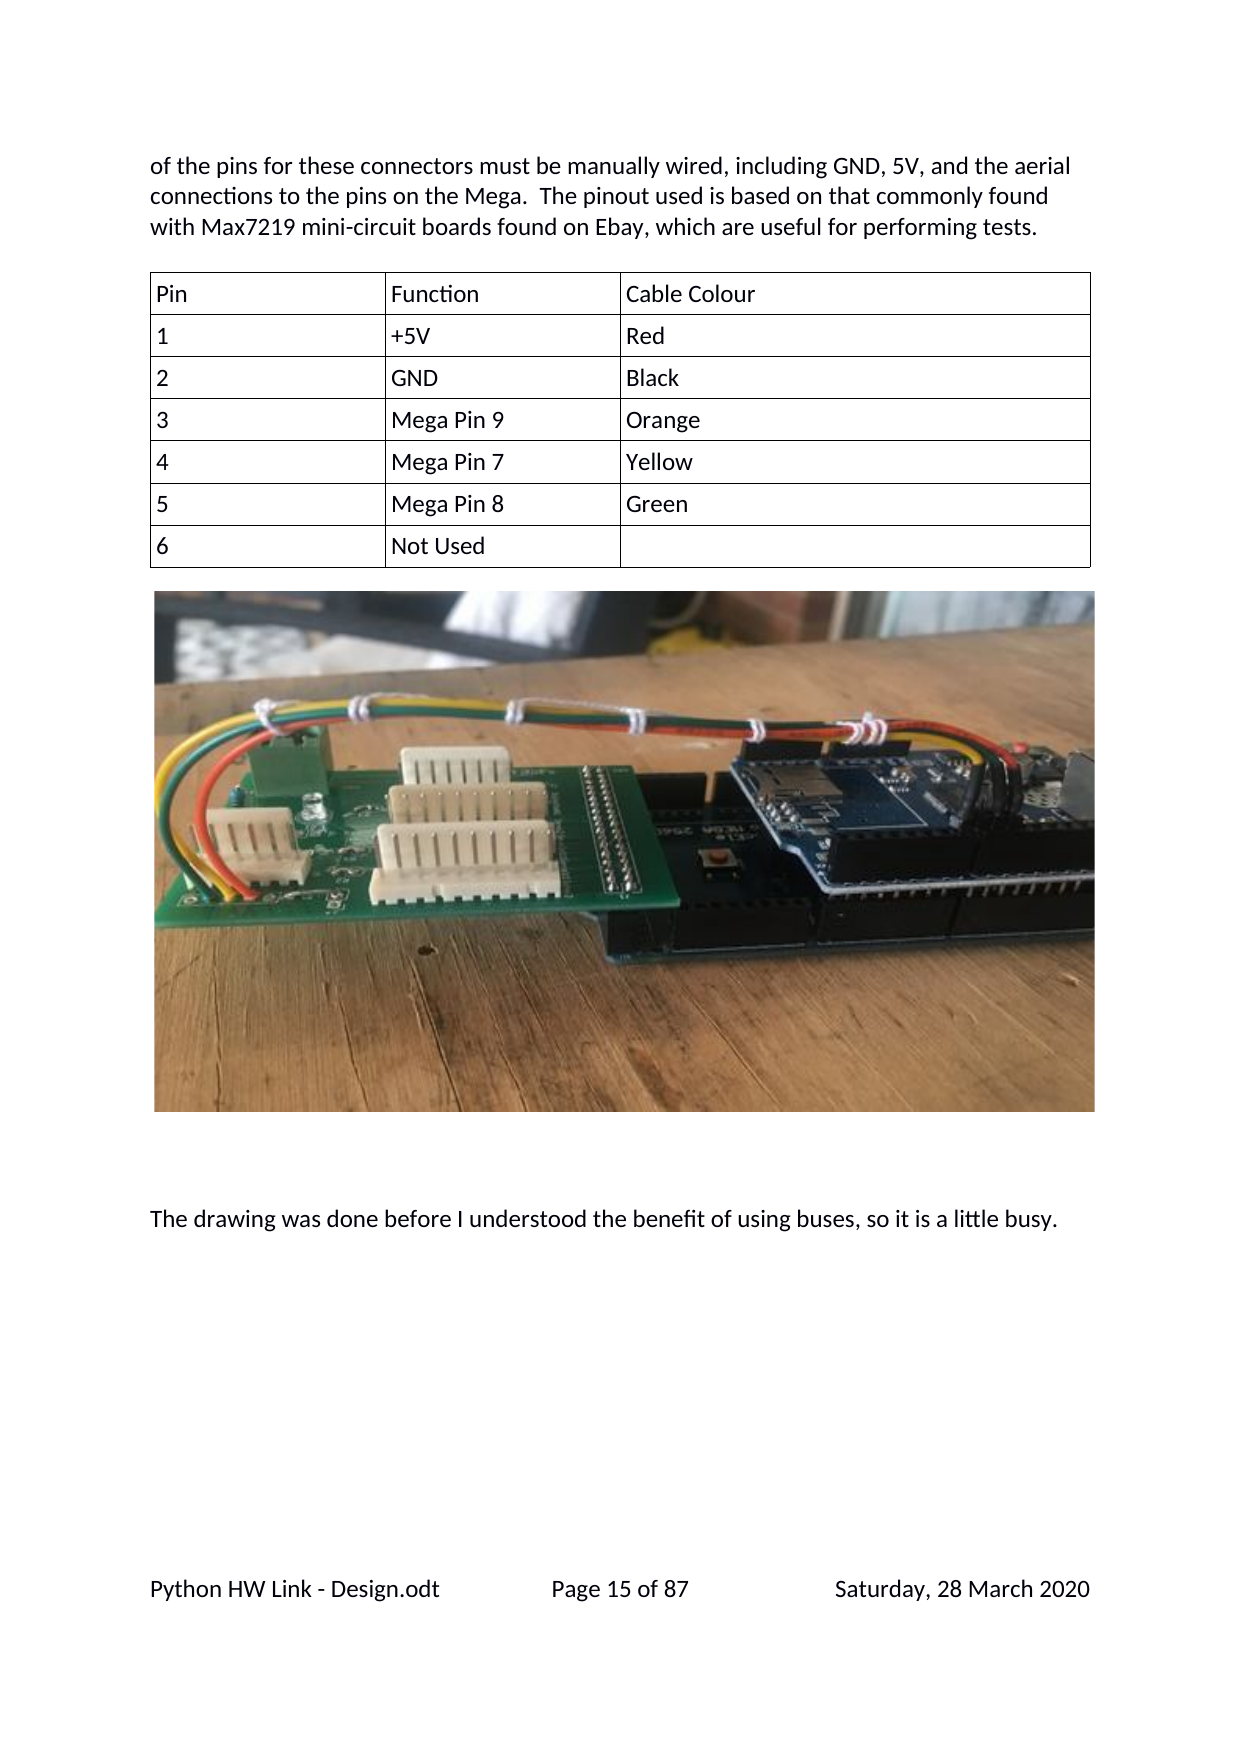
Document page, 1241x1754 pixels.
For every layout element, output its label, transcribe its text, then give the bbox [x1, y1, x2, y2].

table_cell Mega Pin 9 [386, 399, 620, 440]
table_cell [621, 526, 1090, 567]
table_cell Not Used [386, 526, 620, 567]
table_cell 2 [151, 357, 385, 398]
table_cell Black [621, 357, 1090, 398]
table_cell 3 [151, 399, 385, 440]
table_cell 1 [151, 315, 385, 356]
table_cell 5 [151, 484, 385, 524]
table_cell 6 [151, 526, 385, 567]
table_cell Mega Pin 7 [386, 441, 620, 482]
table_cell GND [386, 357, 620, 398]
table_header Pin [151, 273, 385, 314]
table_cell Green [621, 484, 1090, 524]
table_header Function [386, 273, 620, 314]
table_cell Mega Pin 8 [386, 484, 620, 524]
table_cell +5V [386, 315, 620, 356]
table_cell Red [621, 315, 1090, 356]
text of the pins for these connectors must be manually wired, including GND, 5V, and the aerial connections to the pins on the Mega. The pinout used is based on that commonly found with Max7219 mini-circuit boards found on Ebay, which are useful for performing tests. [150, 150, 1090, 242]
text The drawing was done before I understood the benefit of using buses, so it is a little busy. [150, 1203, 1090, 1234]
table_cell Yellow [621, 441, 1090, 482]
table_cell Orange [621, 399, 1090, 440]
table_cell 4 [151, 441, 385, 482]
table_header Cable Colour [621, 273, 1090, 314]
picture [154, 591, 1095, 1112]
